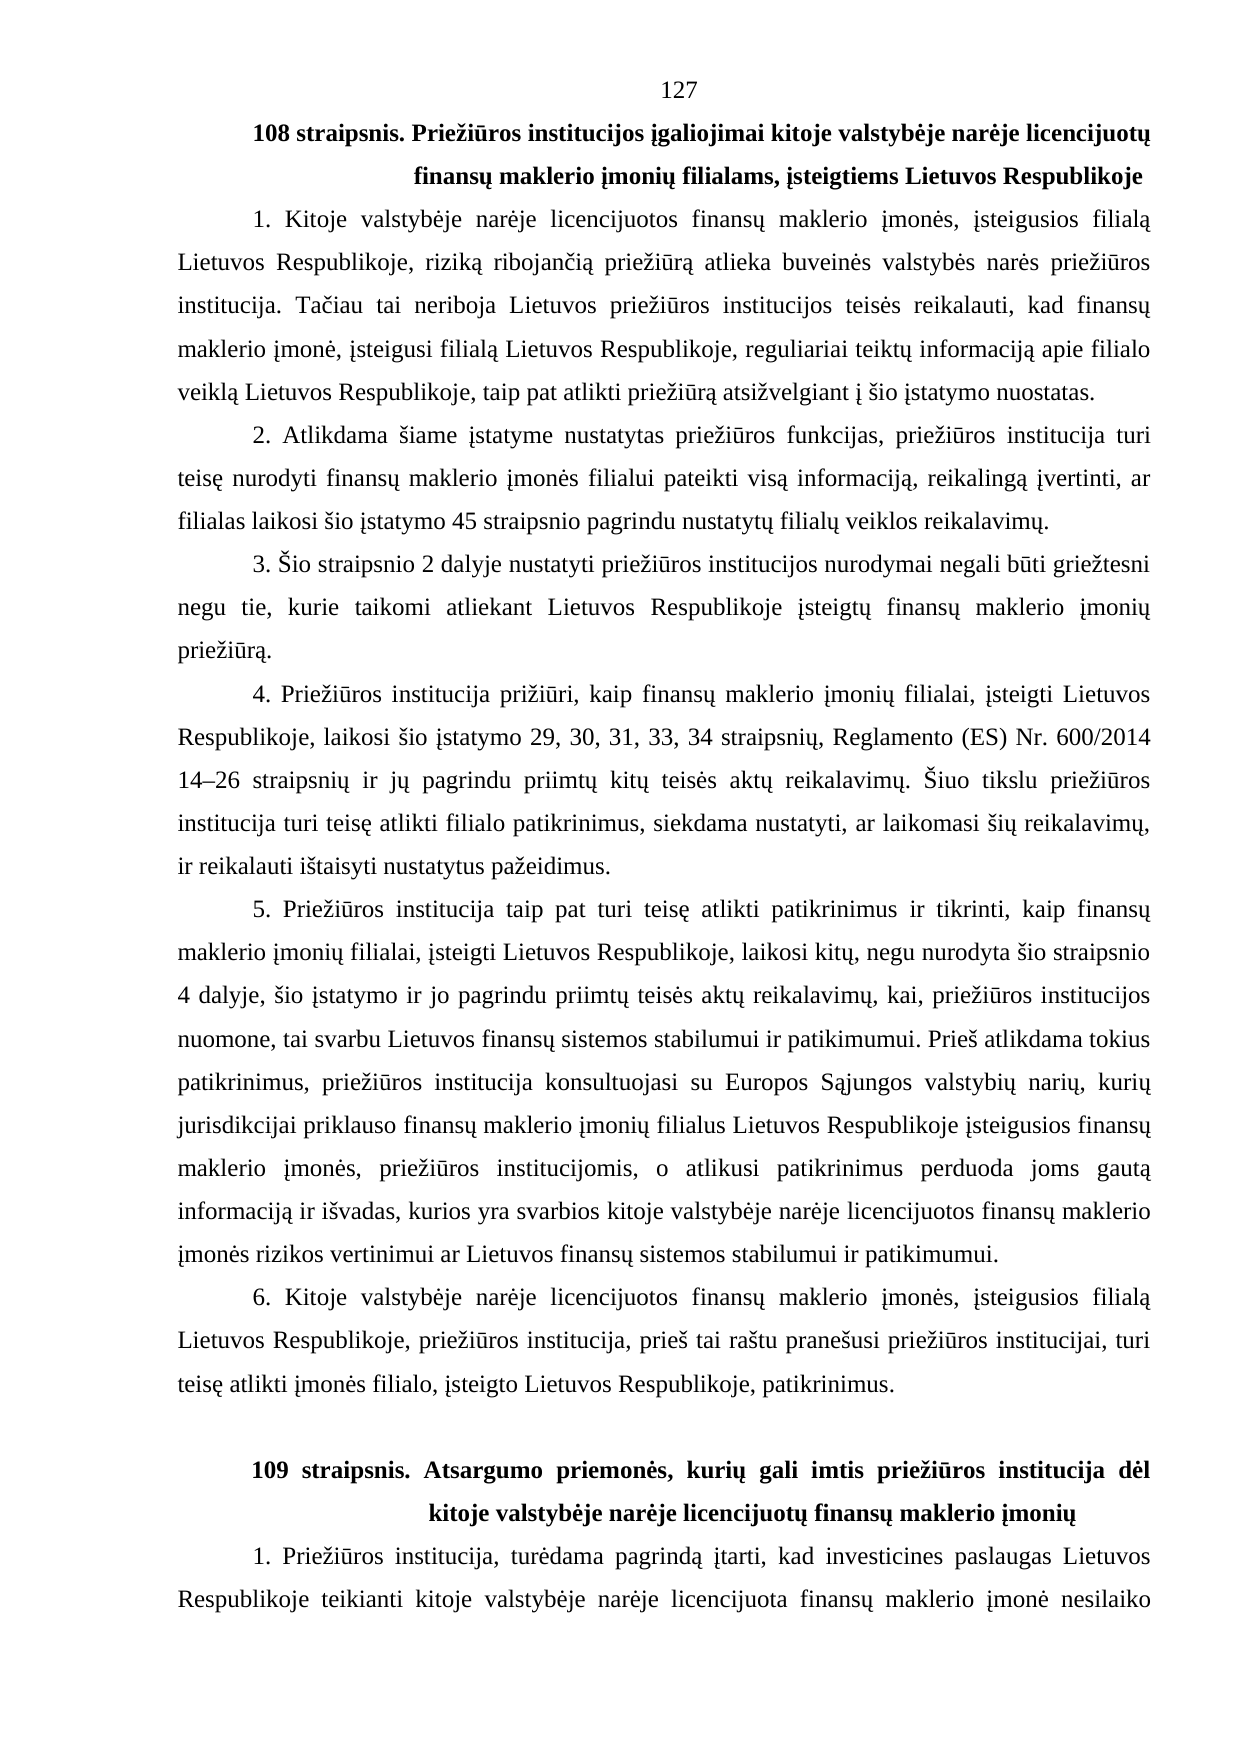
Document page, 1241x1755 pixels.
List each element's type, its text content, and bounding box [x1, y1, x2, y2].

text 2. Atlikdama šiame įstatyme nustatytas priežiūros funkcijas, priežiūros institucija turi teisę nurodyti finansų maklerio įmonės filialui pateikti visą informaciją, reikalingą įvertinti, ar filialas laikosi šio įstatymo 45 straipsnio pagrindu nustatytų filialų veiklos reikalavimų. [177, 420, 1152, 535]
text 3. Šio straipsnio 2 dalyje nustatyti priežiūros institucijos nurodymai negali būti griežtesni negu tie, kurie taikomi atliekant Lietuvos Respublikoje įsteigtų finansų maklerio įmonių priežiūrą. [177, 549, 1152, 664]
text 5. Priežiūros institucija taip pat turi teisę atlikti patikrinimus ir tikrinti, kaip finansų maklerio įmonių filialai, įsteigti Lietuvos Respublikoje, laikosi kitų, negu nurodyta šio straipsnio 4 dalyje, šio įstatymo ir jo pagrindu priimtų teisės aktų reikalavimų, kai, priežiūros institucijos nuomone, tai svarbu Lietuvos finansų sistemos stabilumui ir patikimumui. Prieš atlikdama tokius patikrinimus, priežiūros institucija konsultuojasi su Europos Sąjungos valstybių narių, kurių jurisdikcijai priklauso finansų maklerio įmonių filialus Lietuvos Respublikoje įsteigusios finansų maklerio įmonės, priežiūros institucijomis, o atlikusi patikrinimus perduoda joms gautą informaciją ir išvadas, kurios yra svarbios kitoje valstybėje narėje licencijuotos finansų maklerio įmonės rizikos vertinimui ar Lietuvos finansų sistemos stabilumui ir patikimumui. [177, 894, 1152, 1268]
text 1. Kitoje valstybėje narėje licencijuotos finansų maklerio įmonės, įsteigusios filialą Lietuvos Respublikoje, riziką ribojančią priežiūrą atlieka buveinės valstybės narės priežiūros institucija. Tačiau tai neriboja Lietuvos priežiūros institucijos teisės reikalauti, kad finansų maklerio įmonė, įsteigusi filialą Lietuvos Respublikoje, reguliariai teiktų informaciją apie filialo veiklą Lietuvos Respublikoje, taip pat atlikti priežiūrą atsižvelgiant į šio įstatymo nuostatas. [177, 204, 1152, 406]
text 109 straipsnis. Atsargumo priemonės, kurių gali imtis priežiūros institucija dėl kitoje valstybėje narėje licencijuotų finansų maklerio įmonių [251, 1455, 1152, 1527]
text 1. Priežiūros institucija, turėdama pagrindą įtarti, kad investicines paslaugas Lietuvos Respublikoje teikianti kitoje valstybėje narėje licencijuota finansų maklerio įmonė nesilaiko [177, 1541, 1152, 1613]
text 108 straipsnis. Priežiūros institucijos įgaliojimai kitoje valstybėje narėje licencijuotų finansų maklerio įmonių filialams, įsteigtiems Lietuvos Respublikoje [252, 118, 1152, 190]
text 4. Priežiūros institucija prižiūri, kaip finansų maklerio įmonių filialai, įsteigti Lietuvos Respublikoje, laikosi šio įstatymo 29, 30, 31, 33, 34 straipsnių, Reglamento (ES) Nr. 600/2014 14–26 straipsnių ir jų pagrindu priimtų kitų teisės aktų reikalavimų. Šiuo tikslu priežiūros institucija turi teisę atlikti filialo patikrinimus, siekdama nustatyti, ar laikomasi šių reikalavimų, ir reikalauti ištaisyti nustatytus pažeidimus. [177, 679, 1152, 880]
text 6. Kitoje valstybėje narėje licencijuotos finansų maklerio įmonės, įsteigusios filialą Lietuvos Respublikoje, priežiūros institucija, prieš tai raštu pranešusi priežiūros institucijai, turi teisę atlikti įmonės filialo, įsteigto Lietuvos Respublikoje, patikrinimus. [177, 1282, 1152, 1397]
